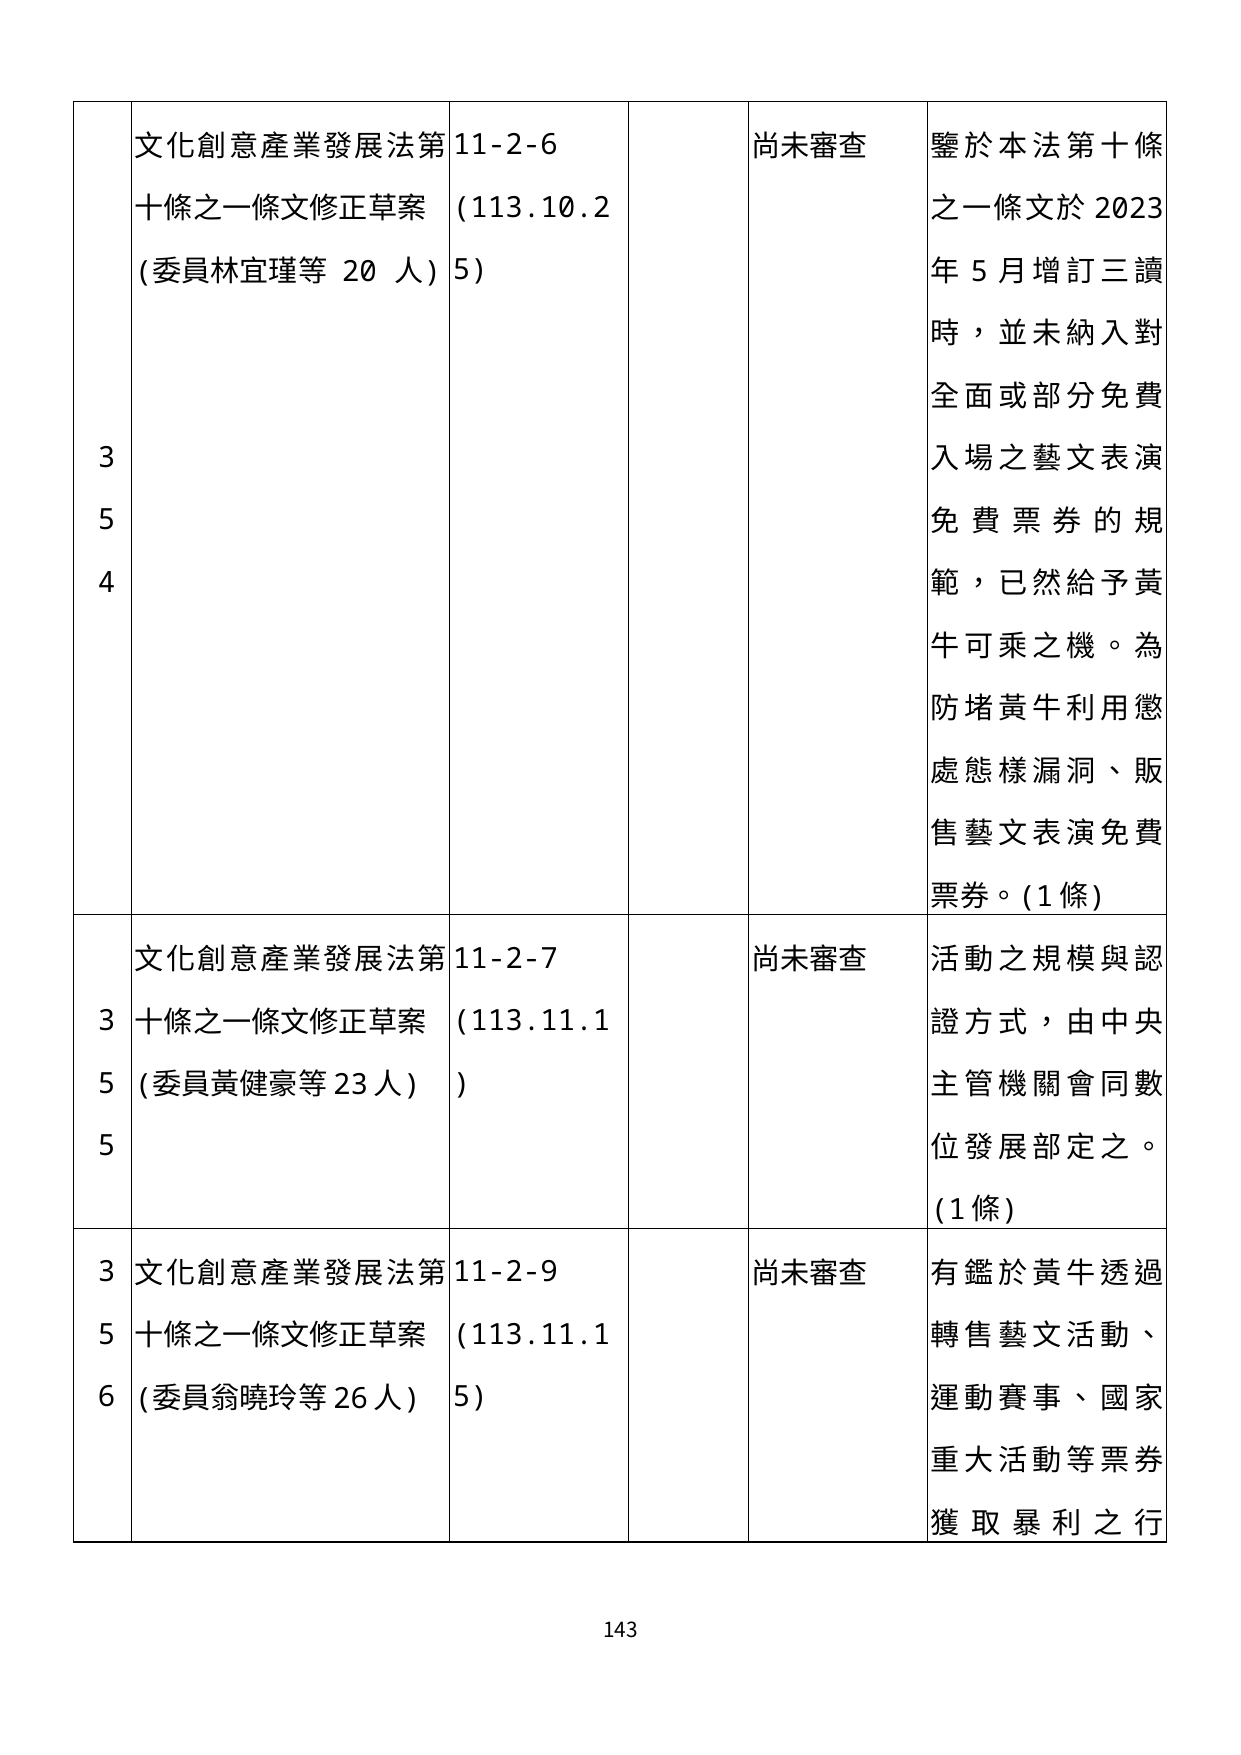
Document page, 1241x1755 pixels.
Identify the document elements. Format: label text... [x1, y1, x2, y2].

table_cell 11-2-9 (113.11.15) [450, 1229, 628, 1541]
table_cell 尚未審查 [749, 1229, 927, 1541]
table_cell [629, 915, 748, 1228]
table_cell 11-2-6 (113.10.25) [450, 102, 628, 914]
table_cell [629, 1229, 748, 1541]
table_cell 尚未審查 [749, 915, 927, 1228]
table_cell [74, 1229, 131, 1541]
table_cell [74, 915, 131, 1228]
table_cell 11-2-7 (113.11.1) [450, 915, 628, 1228]
table_cell 文化創意產業發展法第十條之一條文修正草案 (委員林宜瑾等 20 人) [132, 102, 449, 914]
table_cell 有鑑於黃牛透過轉售藝文活動、運動賽事、國家重大活動等票券獲取暴利之行 [928, 1229, 1166, 1541]
table_cell 文化創意產業發展法第十條之一條文修正草案 (委員翁曉玲等26人) [132, 1229, 449, 1541]
table_cell 尚未審查 [749, 102, 927, 914]
table_cell 鑒於本法第十條之一條文於2023年5月增訂三讀時，並未納入對全面或部分免費入場之藝文表演免費票券的規範，已然給予黃牛可乘之機。為防堵黃牛利用懲處態樣漏洞、販售藝文表演免費票券。(1條) [928, 102, 1166, 914]
table_cell [74, 102, 131, 914]
table_cell [629, 102, 748, 914]
table_cell 活動之規模與認證方式，由中央主管機關會同數位發展部定之。(1條) [928, 915, 1166, 1228]
table_cell 文化創意產業發展法第十條之一條文修正草案 (委員黃健豪等23人) [132, 915, 449, 1228]
